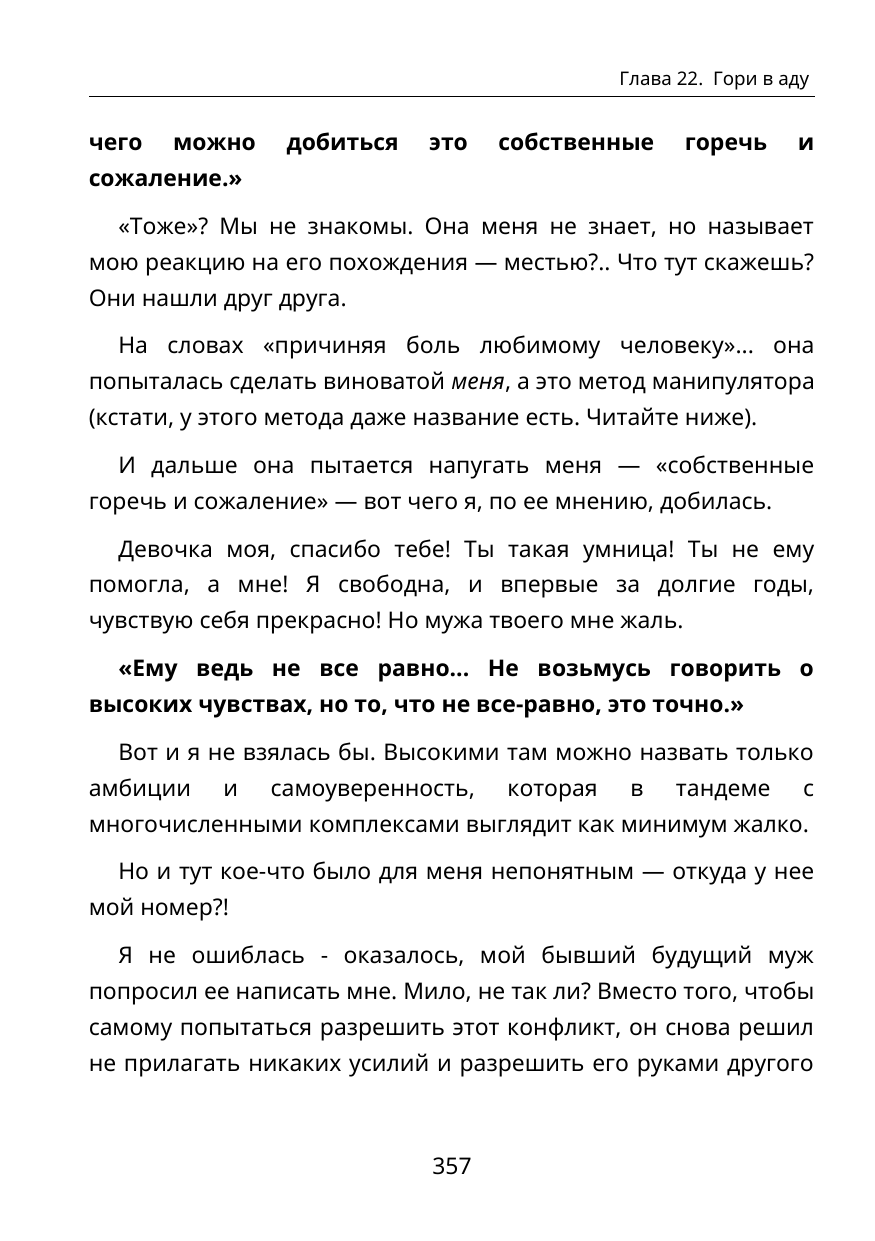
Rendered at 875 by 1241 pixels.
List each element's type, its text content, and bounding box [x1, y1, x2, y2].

text На словах «причиняя боль любимому человеку»... она попыталась сделать виноватой меня, а это метод манипулятора (кстати, у этого метода даже название есть. Читайте ниже). [88, 329, 815, 432]
text Вот и я не взялась бы. Высокими там можно назвать только амбиции и самоуверенность, которая в тандеме с многочисленными комплексами выглядит как минимум жалко. [88, 736, 815, 839]
text «Тоже»? Мы не знакомы. Она меня не знает, но называет мою реакцию на его похождения — местью?.. Что тут скажешь? Они нашли друг друга. [88, 210, 815, 313]
text И дальше она пытается напугать меня — «собственные горечь и сожаление» — вот чего я, по ее мнению, добилась. [88, 449, 815, 516]
text «Ему ведь не все равно... Не возьмусь говорить о высоких чувствах, но то, что не все-равно, это точно.» [88, 652, 815, 719]
text Девочка моя, спасибо тебе! Ты такая умница! Ты не ему помогла, а мне! Я свободна, и впервые за долгие годы, чувствую себя прекрасно! Но мужа твоего мне жаль. [88, 532, 815, 636]
text Но и тут кое-что было для меня непонятным — откуда у нее мой номер?! [88, 855, 815, 922]
text чего можно добиться это собственные горечь и сожаление.» [88, 126, 815, 193]
text Я не ошиблась - оказалось, мой бывший будущий муж попросил ее написать мне. Мило, не так ли? Вместо того, чтобы самому попытаться разрешить этот конфликт, он снова решил не прилагать никаких усилий и разрешить его руками другого [88, 939, 815, 1078]
